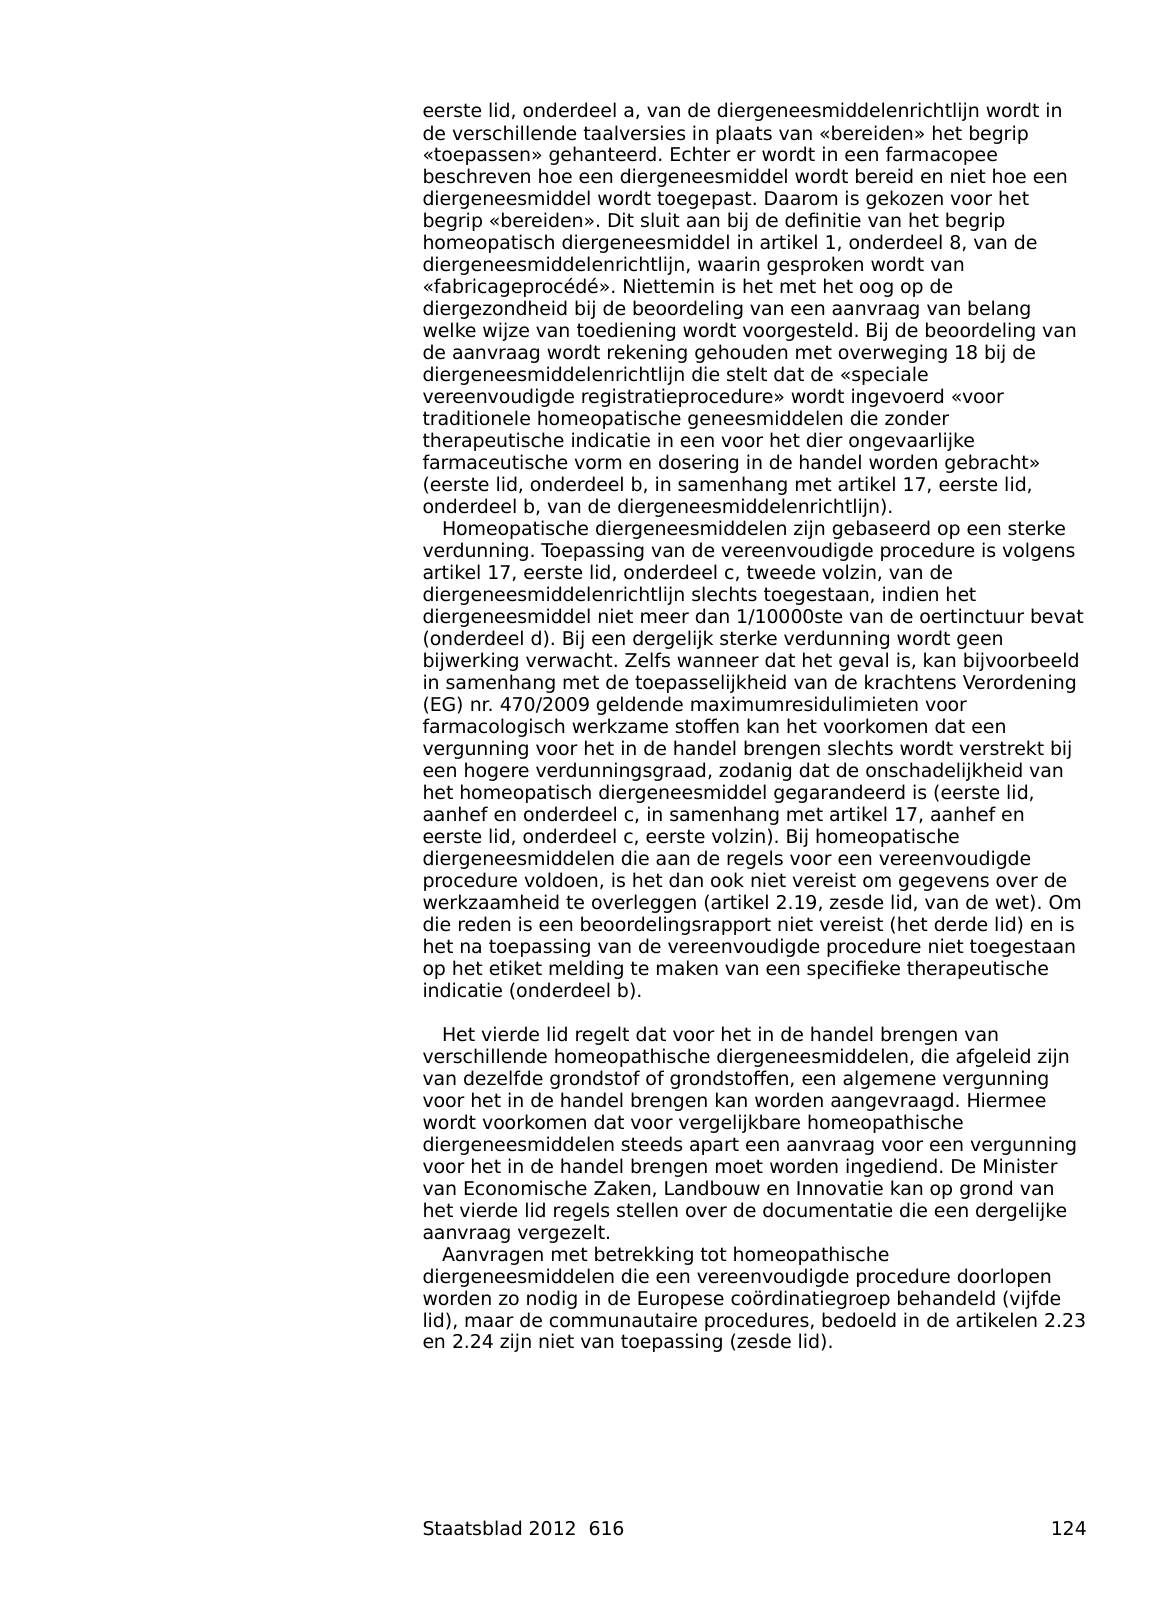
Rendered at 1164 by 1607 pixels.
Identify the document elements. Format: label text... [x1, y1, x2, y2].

text Het vierde lid regelt dat voor het in de handel brengen van verschillende homeopathische diergeneesmiddelen, die afgeleid zijn van dezelfde grondstof of grondstoffen, een algemene vergunning voor het in de handel brengen kan worden aangevraagd. Hiermee wordt voorkomen dat voor vergelijkbare homeopathische diergeneesmiddelen steeds apart een aanvraag voor een vergunning voor het in de handel brengen moet worden ingediend. De Minister van Economische Zaken, Landbouw en Innovatie kan op grond van het vierde lid regels stellen over de documentatie die een dergelijke aanvraag vergezelt. [422, 1024, 1087, 1243]
text Homeopatische diergeneesmiddelen zijn gebaseerd op een sterke verdunning. Toepassing van de vereenvoudigde procedure is volgens artikel 17, eerste lid, onderdeel c, tweede volzin, van de diergeneesmiddelenrichtlijn slechts toegestaan, indien het diergeneesmiddel niet meer dan 1/10000ste van de oertinctuur bevat (onderdeel d). Bij een dergelijk sterke verdunning wordt geen bijwerking verwacht. Zelfs wanneer dat het geval is, kan bijvoorbeeld in samenhang met de toepasselijkheid van de krachtens Verordening (EG) nr. 470/2009 geldende maximumresidulimieten voor farmacologisch werkzame stoffen kan het voorkomen dat een vergunning voor het in de handel brengen slechts wordt verstrekt bij een hogere verdunningsgraad, zodanig dat de onschadelijkheid van het homeopatisch diergeneesmiddel gegarandeerd is (eerste lid, aanhef en onderdeel c, in samenhang met artikel 17, aanhef en eerste lid, onderdeel c, eerste volzin). Bij homeopatische diergeneesmiddelen die aan de regels voor een vereenvoudigde procedure voldoen, is het dan ook niet vereist om gegevens over de werkzaamheid te overleggen (artikel 2.19, zesde lid, van de wet). Om die reden is een beoordelingsrapport niet vereist (het derde lid) en is het na toepassing van de vereenvoudigde procedure niet toegestaan op het etiket melding te maken van een specifieke therapeutische indicatie (onderdeel b). [422, 518, 1087, 1002]
text Aanvragen met betrekking tot homeopathische diergeneesmiddelen die een vereenvoudigde procedure doorlopen worden zo nodig in de Europese coördinatiegroep behandeld (vijfde lid), maar de communautaire procedures, bedoeld in de artikelen 2.23 en 2.24 zijn niet van toepassing (zesde lid). [422, 1243, 1087, 1353]
text eerste lid, onderdeel a, van de diergeneesmiddelenrichtlijn wordt in de verschillende taalversies in plaats van «bereiden» het begrip «toepassen» gehanteerd. Echter er wordt in een farmacopee beschreven hoe een diergeneesmiddel wordt bereid en niet hoe een diergeneesmiddel wordt toegepast. Daarom is gekozen voor het begrip «bereiden». Dit sluit aan bij de definitie van het begrip homeopatisch diergeneesmiddel in artikel 1, onderdeel 8, van de diergeneesmiddelenrichtlijn, waarin gesproken wordt van «fabricageprocédé». Niettemin is het met het oog op de diergezondheid bij de beoordeling van een aanvraag van belang welke wijze van toediening wordt voorgesteld. Bij de beoordeling van de aanvraag wordt rekening gehouden met overweging 18 bij de diergeneesmiddelenrichtlijn die stelt dat de «speciale vereenvoudigde registratieprocedure» wordt ingevoerd «voor traditionele homeopatische geneesmiddelen die zonder therapeutische indicatie in een voor het dier ongevaarlijke farmaceutische vorm en dosering in de handel worden gebracht» (eerste lid, onderdeel b, in samenhang met artikel 17, eerste lid, onderdeel b, van de diergeneesmiddelenrichtlijn). [422, 100, 1087, 518]
